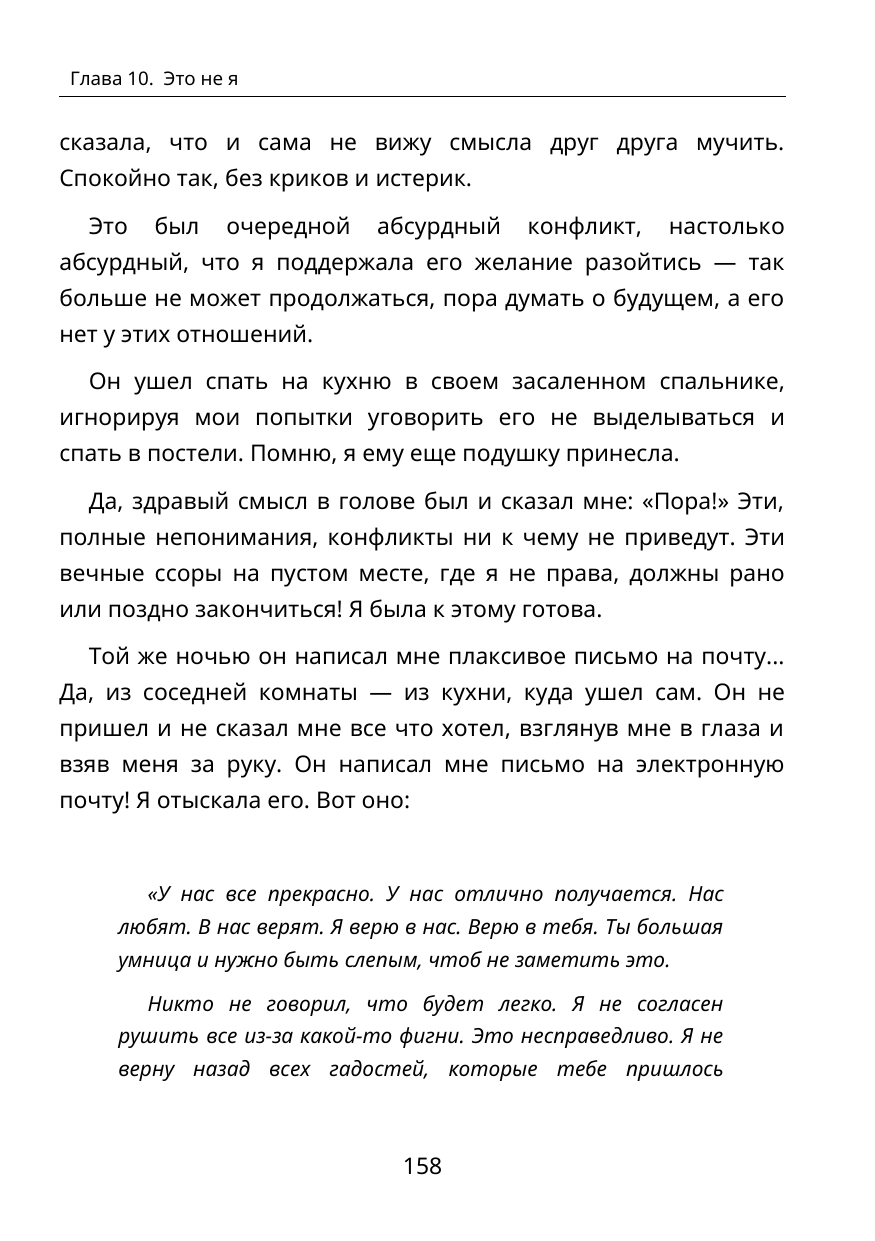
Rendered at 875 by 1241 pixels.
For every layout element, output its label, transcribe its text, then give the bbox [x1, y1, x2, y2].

text Да, здравый смысл в голове был и сказал мне: «Пора!» Эти, полные непонимания, конфликты ни к чему не приведут. Эти вечные ссоры на пустом месте, где я не права, должны рано или поздно закончиться! Я была к этому готова. [59, 485, 786, 624]
text Он ушел спать на кухню в своем засаленном спальнике, игнорируя мои попытки уговорить его не выделываться и спать в постели. Помню, я ему еще подушку принесла. [59, 365, 786, 468]
text Той же ночью он написал мне плаксивое письмо на почту... Да, из соседней комнаты — из кухни, куда ушел сам. Он не пришел и не сказал мне все что хотел, взглянув мне в глаза и взяв меня за руку. Он написал мне письмо на электронную почту! Я отыскала его. Вот оно: [59, 640, 786, 815]
text Никто не говорил, что будет легко. Я не согласен рушить все из-за какой-то фигни. Это несправедливо. Я не верну назад всех гадостей, которые тебе пришлось [118, 989, 727, 1083]
text Это был очередной абсурдный конфликт, настолько абсурдный, что я поддержала его желание разойтись — так больше не может продолжаться, пора думать о будущем, а его нет у этих отношений. [59, 210, 786, 349]
text сказала, что и сама не вижу смысла друг друга мучить. Спокойно так, без криков и истерик. [59, 126, 786, 193]
text «У нас все прекрасно. У нас отлично получается. Нас любят. В нас верят. Я верю в нас. Верю в тебя. Ты большая умница и нужно быть слепым, чтоб не заметить это. [118, 879, 727, 973]
